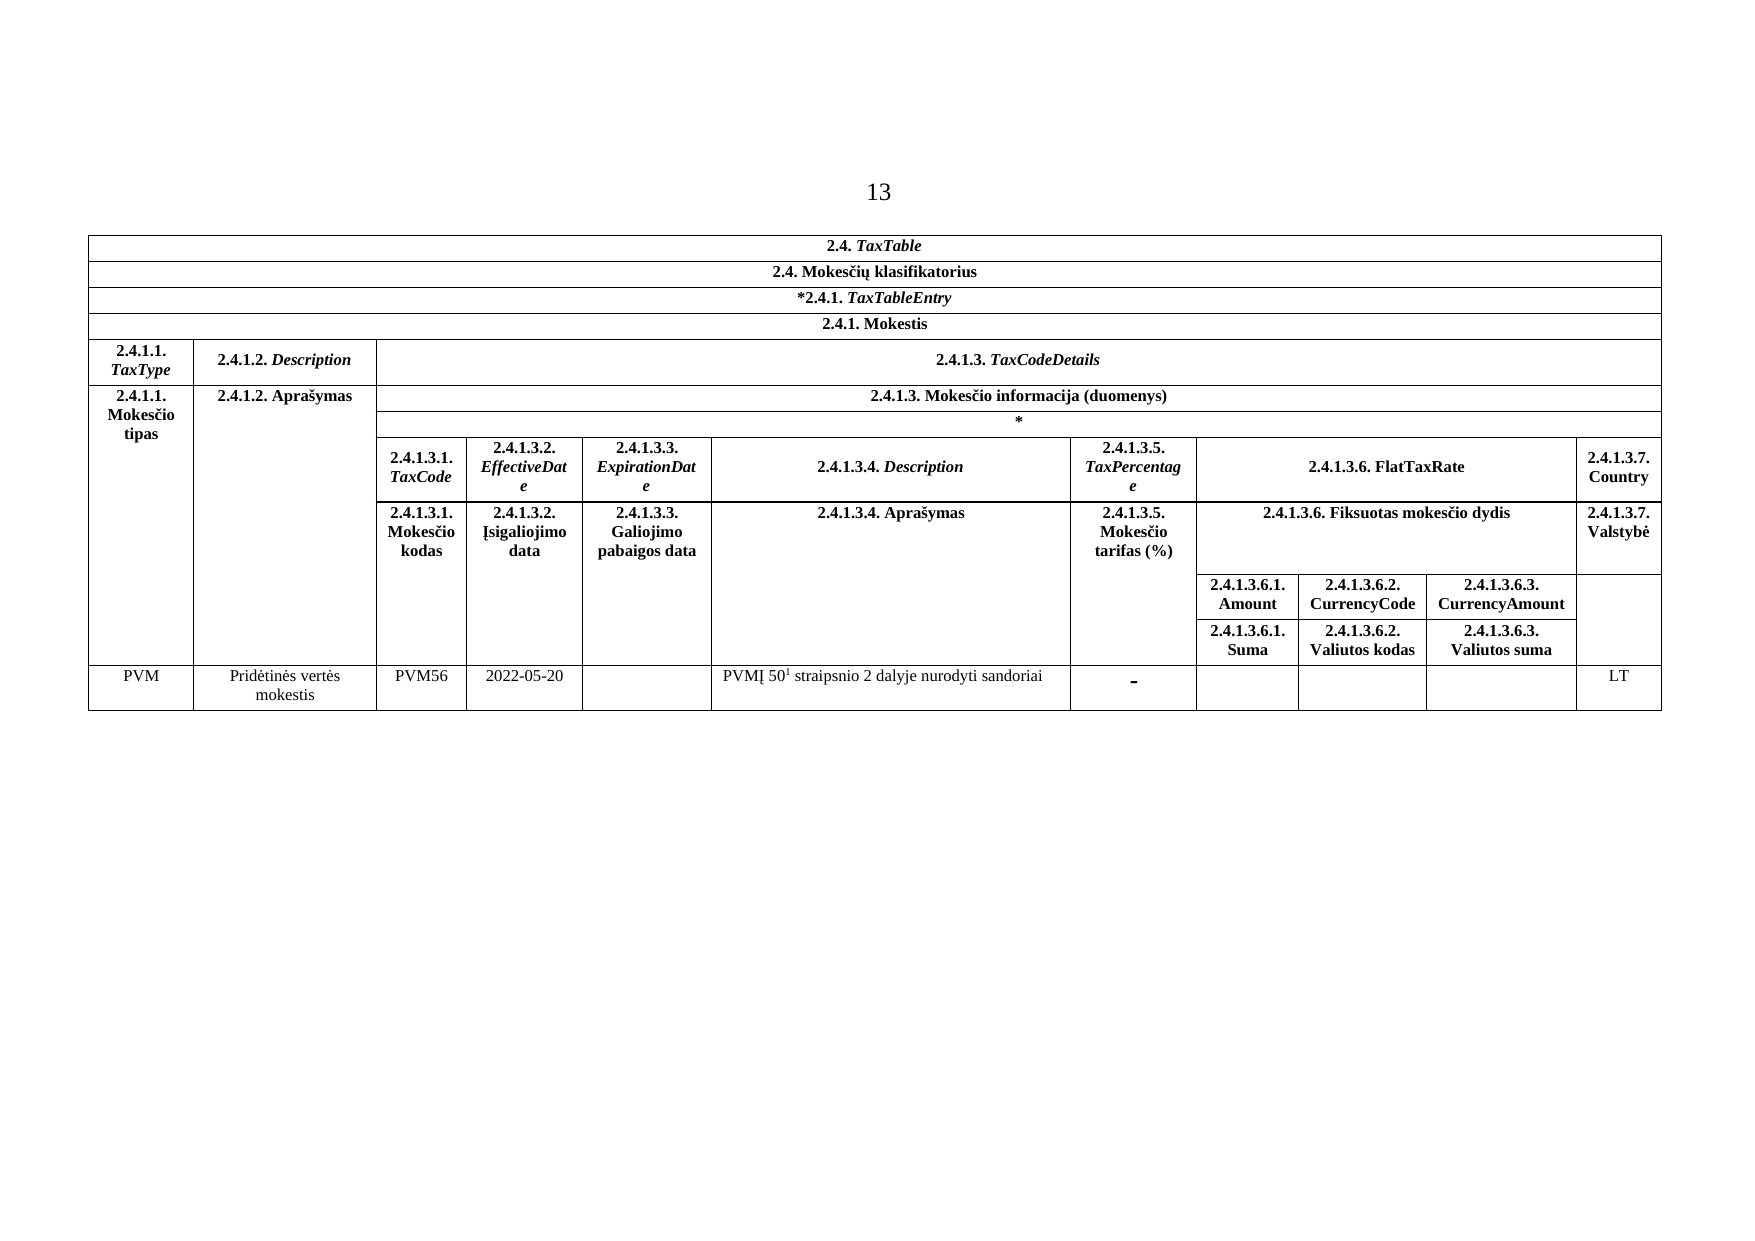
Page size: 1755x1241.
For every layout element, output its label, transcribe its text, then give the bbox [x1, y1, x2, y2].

table_cell 2.4.1.3.6.2. Valiutos kodas [1299, 620, 1426, 664]
table_cell [1197, 666, 1298, 710]
table_cell 2.4. Mokesčių klasifikatorius [89, 262, 1661, 287]
table_cell PVMĮ 501 straipsnio 2 dalyje nurodyti sandoriai [712, 666, 1070, 710]
table_cell 2.4.1.3.1. Mokesčio kodas [377, 503, 466, 664]
table_cell 2.4.1.1. TaxType [89, 340, 193, 384]
table_cell Pridėtinės vertės mokestis [194, 666, 376, 710]
table_cell 2.4.1.3. TaxCodeDetails [377, 340, 1661, 384]
table_cell [1299, 666, 1426, 710]
table_cell 2.4.1.3.6. Fiksuotas mokesčio dydis [1197, 503, 1576, 574]
table_cell PVM [89, 666, 193, 710]
table_cell [1427, 666, 1576, 710]
table_cell * [377, 412, 1661, 437]
table_cell - [1071, 666, 1196, 710]
table_cell 2.4.1.3.2. Įsigaliojimo data [467, 503, 582, 664]
table_cell 2022-05-20 [467, 666, 582, 710]
table_cell 2.4.1.3.6.1. Suma [1197, 620, 1298, 664]
table_cell 2.4.1.3.6. FlatTaxRate [1197, 438, 1576, 501]
table_cell 2.4.1. Mokestis [89, 314, 1661, 339]
table_cell 2.4.1.3.3. Galiojimo pabaigos data [583, 503, 711, 664]
table_cell [1577, 575, 1661, 664]
table_cell 2.4.1.3.1. TaxCode [377, 438, 466, 501]
table_cell 2.4.1.3.7. Country [1577, 438, 1661, 501]
table_cell 2.4.1.1. Mokesčio tipas [89, 386, 193, 664]
table_cell 2.4.1.3.5. Mokesčio tarifas (%) [1071, 503, 1196, 664]
table_cell 2.4.1.3. Mokesčio informacija (duomenys) [377, 386, 1661, 411]
table_cell 2.4.1.3.6.1. Amount [1197, 575, 1298, 619]
table_cell PVM56 [377, 666, 466, 710]
table_cell 2.4.1.3.5. TaxPercentage [1071, 438, 1196, 501]
table_cell 2.4.1.3.6.2. CurrencyCode [1299, 575, 1426, 619]
table_cell LT [1577, 666, 1661, 710]
table_cell 2.4.1.3.2. EffectiveDate [467, 438, 582, 501]
table_cell 2.4.1.2. Description [194, 340, 376, 384]
table_cell [583, 666, 711, 710]
table_cell 2.4.1.3.3. ExpirationDate [583, 438, 711, 501]
table_header 2.4. TaxTable [89, 236, 1661, 261]
table_cell *2.4.1. TaxTableEntry [89, 288, 1661, 313]
table_cell 2.4.1.3.4. Description [712, 438, 1070, 501]
table_cell 2.4.1.3.7. Valstybė [1577, 503, 1661, 574]
table_cell 2.4.1.3.6.3. Valiutos suma [1427, 620, 1576, 664]
table_cell 2.4.1.2. Aprašymas [194, 386, 376, 664]
table_cell 2.4.1.3.6.3. CurrencyAmount [1427, 575, 1576, 619]
table_cell 2.4.1.3.4. Aprašymas [712, 503, 1070, 664]
